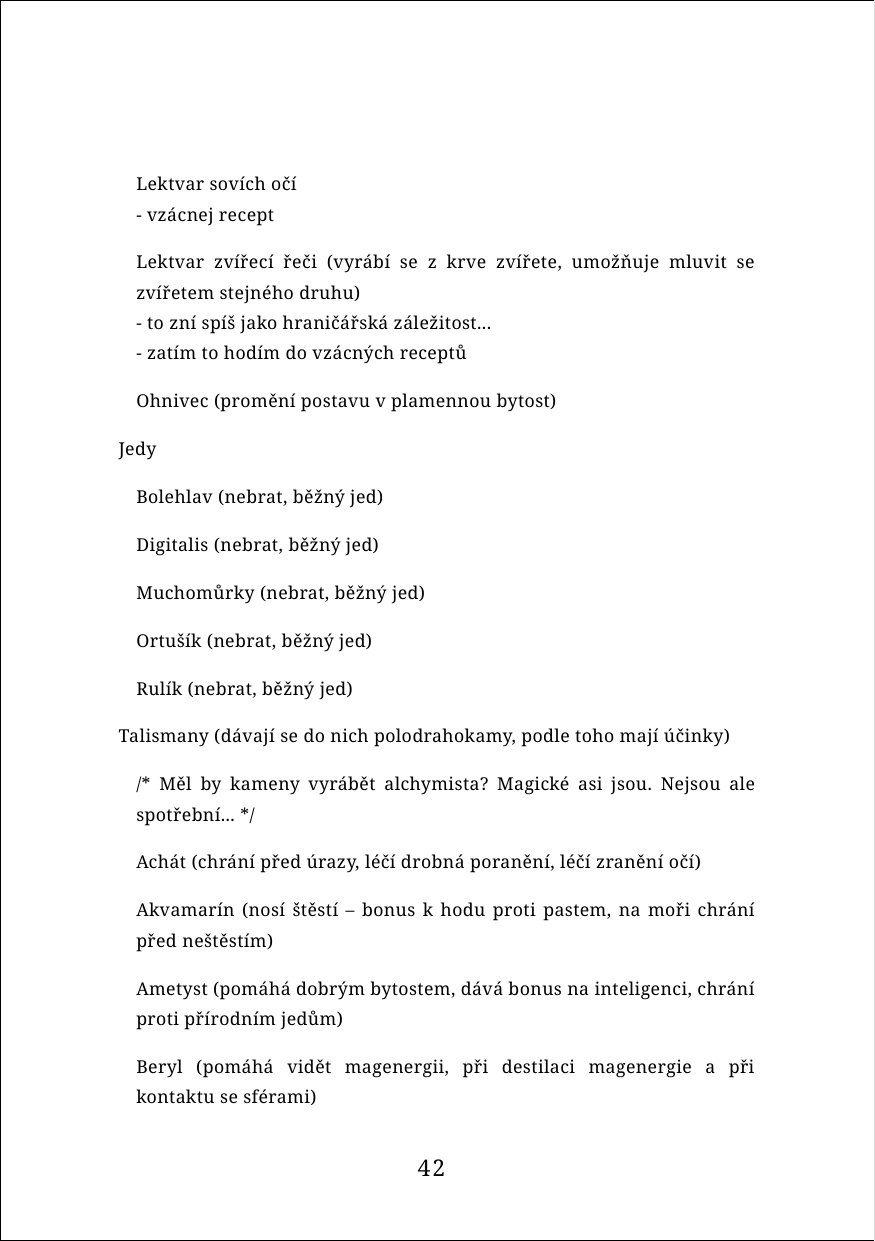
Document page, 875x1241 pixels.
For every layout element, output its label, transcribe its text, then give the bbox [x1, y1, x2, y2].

text Lektvar zvířecí řeči (vyrábí se z krve zvířete, umožňuje mluvit se zvířetem stejného druhu) - to zní spíš jako hraničářská záležitost... - zatím to hodím do vzácných receptů [136, 250, 756, 365]
text Lektvar sovích očí - vzácnej recept [136, 172, 756, 226]
text Talismany (dávají se do nich polodrahokamy, podle toho mají účinky) [118, 724, 756, 748]
text Muchomůrky (nebrat, běžný jed) [136, 580, 756, 604]
text Akvamarín (nosí štěstí – bonus k hodu proti pastem, na moři chrání před neštěstím) [136, 898, 756, 952]
text Beryl (pomáhá vidět magenergii, při destilaci magenergie a při kontaktu se sférami) [136, 1054, 756, 1108]
text Achát (chrání před úrazy, léčí drobná poranění, léčí zranění očí) [136, 850, 756, 874]
text Jedy [118, 436, 756, 461]
text Rulík (nebrat, běžný jed) [136, 676, 756, 700]
text Digitalis (nebrat, běžný jed) [136, 532, 756, 556]
text Ametyst (pomáhá dobrým bytostem, dává bonus na inteligenci, chrání proti přírodním jedům) [136, 976, 756, 1030]
text Ohnivec (promění postavu v plamennou bytost) [136, 388, 756, 413]
text /* Měl by kameny vyrábět alchymista? Magické asi jsou. Nejsou ale spotřební... */ [136, 772, 756, 826]
text Bolehlav (nebrat, běžný jed) [136, 484, 756, 508]
text Ortušík (nebrat, běžný jed) [136, 628, 756, 652]
